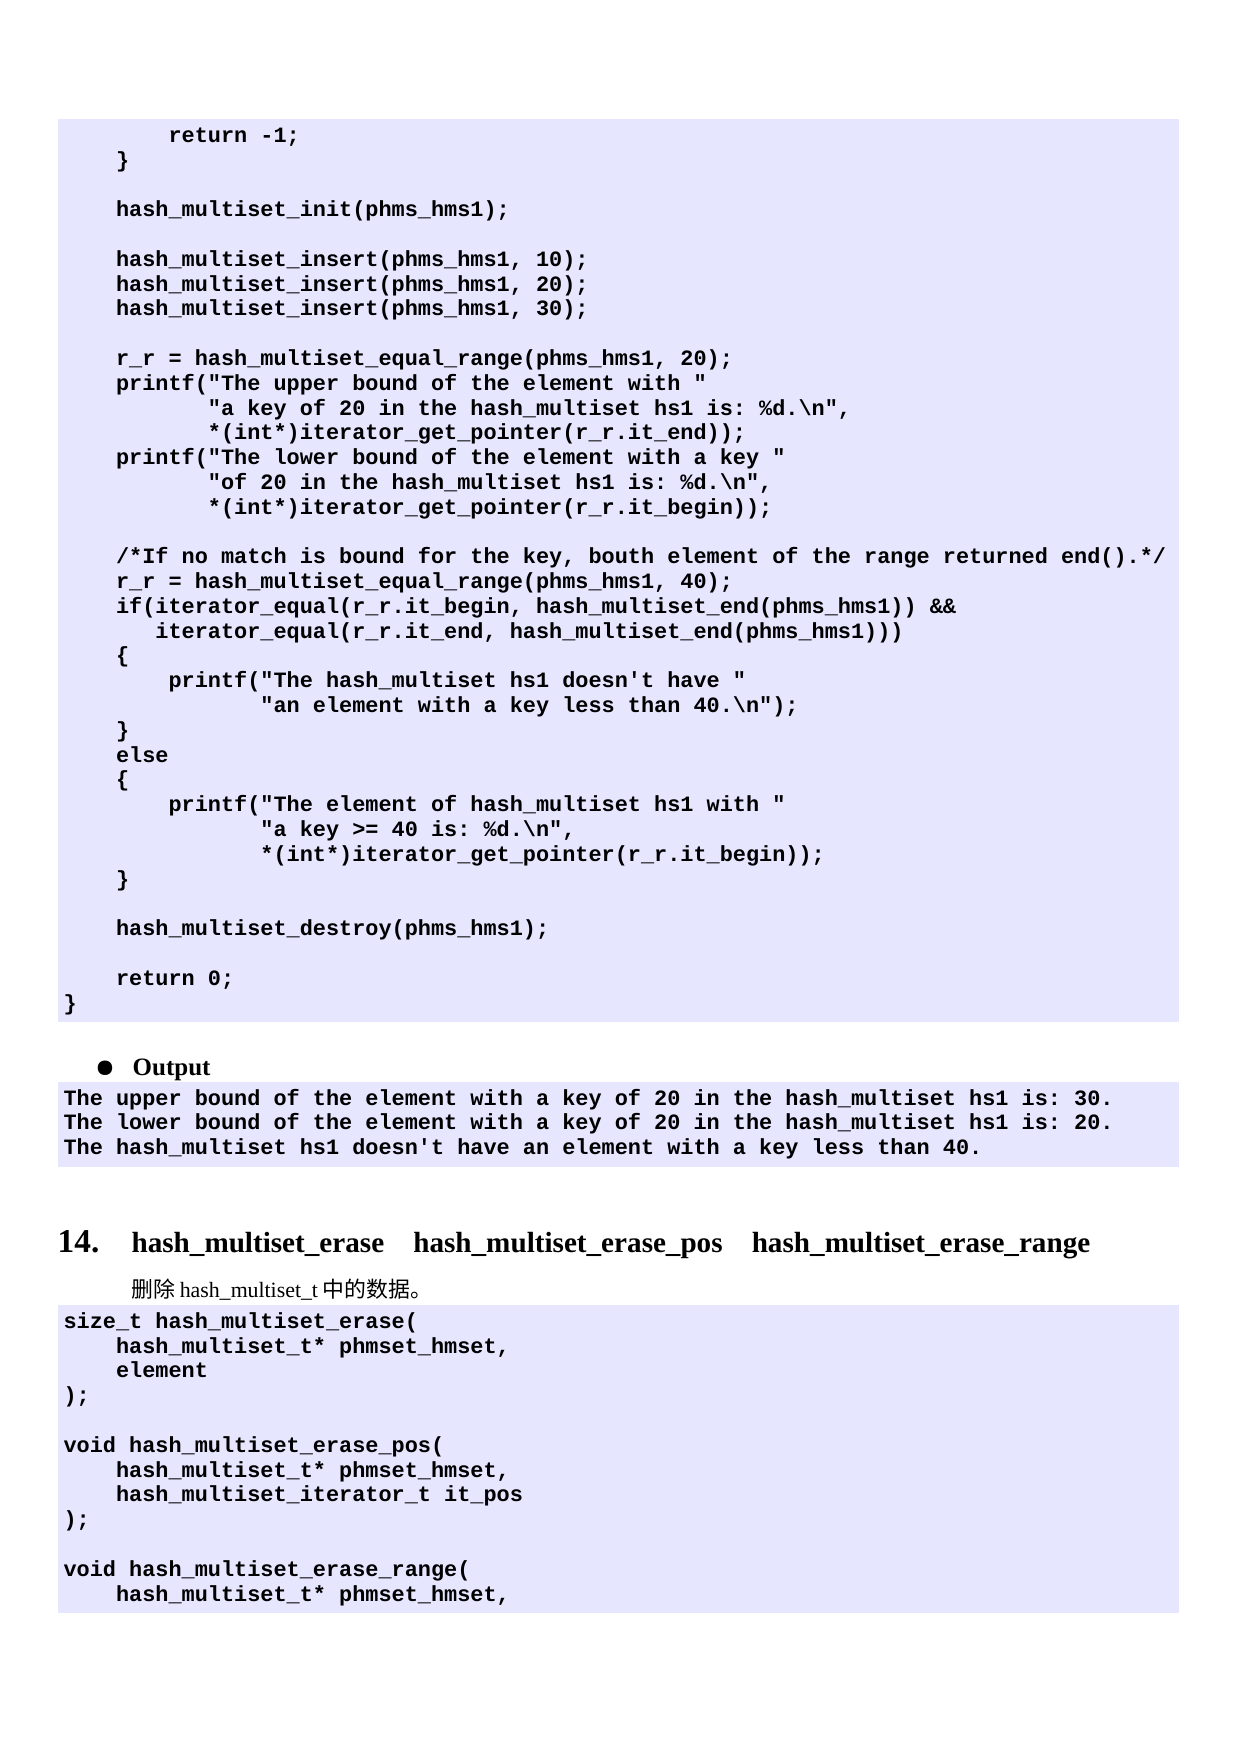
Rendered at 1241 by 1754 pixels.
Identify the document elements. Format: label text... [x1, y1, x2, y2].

subtitle hash_multiset_erase hash_multiset_erase_pos hash_multiset_erase_range [57, 1222, 1179, 1260]
list Output [95, 1052, 1179, 1081]
table_header return -1; } hash_multiset_init(phms_hms1); hash_multiset_insert(phms_hms1, 10); hash_multiset_insert(phms_hms1, 20); hash_multiset_insert(phms_hms1, 30); r_r = hash_multiset_equal_range(phms_hms1, 20); printf("The upper bound of the element with " "a key of 20 in the hash_multiset hs1 is: %d.\n", *(int*)iterator_get_pointer(r_r.it_end)); printf("The lower bound of the element with a key " "of 20 in the hash_multiset hs1 is: %d.\n", *(int*)iterator_get_pointer(r_r.it_begin)); /*If no match is bound for the key, bouth element of the range returned end().*/ r_r = hash_multiset_equal_range(phms_hms1, 40); if(iterator_equal(r_r.it_begin, hash_multiset_end(phms_hms1)) && iterator_equal(r_r.it_end, hash_multiset_end(phms_hms1))) { printf("The hash_multiset hs1 doesn't have " "an element with a key less than 40.\n"); } else { printf("The element of hash_multiset hs1 with " "a key >= 40 is: %d.\n", *(int*)iterator_get_pointer(r_r.it_begin)); } hash_multiset_destroy(phms_hms1); return 0; } [58, 119, 1179, 1022]
table_header The upper bound of the element with a key of 20 in the hash_multiset hs1 is: 30. The lower bound of the element with a key of 20 in the hash_multiset hs1 is: 20. The hash_multiset hs1 doesn't have an element with a key less than 40. [58, 1082, 1179, 1167]
text 删除hash_multiset_t中的数据。 [57, 1272, 1179, 1304]
table_header size_t hash_multiset_erase( hash_multiset_t* phmset_hmset, element ); void hash_multiset_erase_pos( hash_multiset_t* phmset_hmset, hash_multiset_iterator_t it_pos ); void hash_multiset_erase_range( hash_multiset_t* phmset_hmset, [58, 1305, 1179, 1613]
